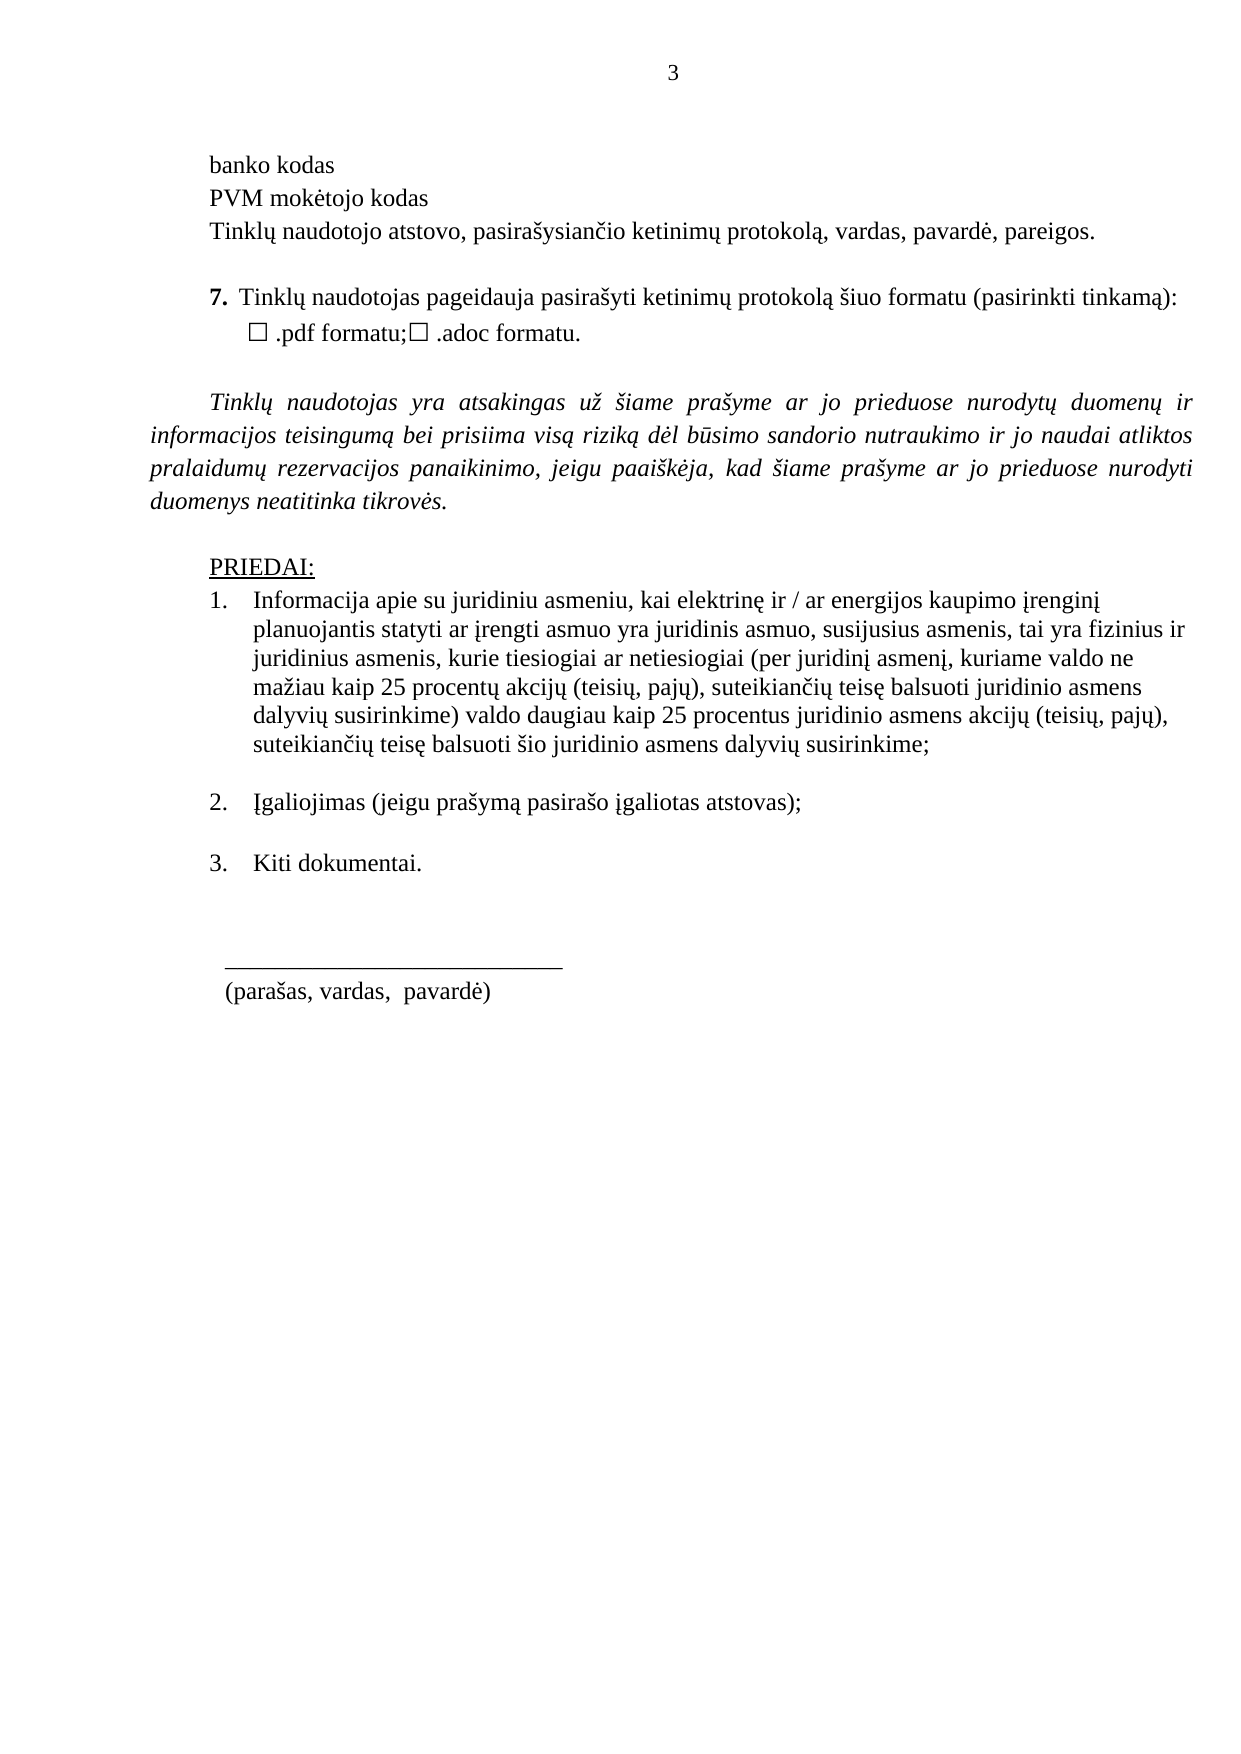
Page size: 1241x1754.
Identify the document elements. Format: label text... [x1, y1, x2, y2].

text Tinklų naudotojas yra atsakingas už šiame prašyme ar jo prieduose nurodytų duomenų ir informacijos teisingumą bei prisiima visą riziką dėl būsimo sandorio nutraukimo ir jo naudai atliktos pralaidumų rezervacijos panaikinimo, jeigu paaiškėja, kad šiame prašyme ar jo prieduose nurodyti duomenys neatitinka tikrovės. [150, 387, 1196, 515]
text Tinklų naudotojo atstovo, pasirašysiančio ketinimų protokolą, vardas, pavardė, pareigos. [209, 216, 1196, 245]
text 7. Tinklų naudotojas pageidauja pasirašyti ketinimų protokolą šiuo formatu (pasirinkti tinkamą): [209, 282, 1196, 311]
text 2. Įgaliojimas (jeigu prašymą pasirašo įgaliotas atstovas); [209, 787, 1196, 815]
text 3. Kiti dokumentai. [209, 848, 1196, 877]
text (parašas, vardas, pavardė) [225, 976, 1196, 1005]
text PVM mokėtojo kodas [209, 183, 1196, 212]
text PRIEDAI: [150, 552, 1196, 581]
text banko kodas [209, 150, 1196, 179]
text ___________________________ [225, 943, 1196, 972]
text 1. Informacija apie su juridiniu asmeniu, kai elektrinę ir / ar energijos kaupimo įrenginį planuojantis statyti ar įrengti asmuo yra juridinis asmuo, susijusius asmenis, tai yra fizinius ir juridinius asmenis, kurie tiesiogiai ar netiesiogiai (per juridinį asmenį, kuriame valdo ne mažiau kaip 25 procentų akcijų (teisių, pajų), suteikiančių teisę balsuoti juridinio asmens dalyvių susirinkime) valdo daugiau kaip 25 procentus juridinio asmens akcijų (teisių, pajų), suteikiančių teisę balsuoti šio juridinio asmens dalyvių susirinkime; [209, 585, 1196, 758]
text ☐ .pdf formatu;☐ .adoc formatu. [247, 315, 1196, 349]
